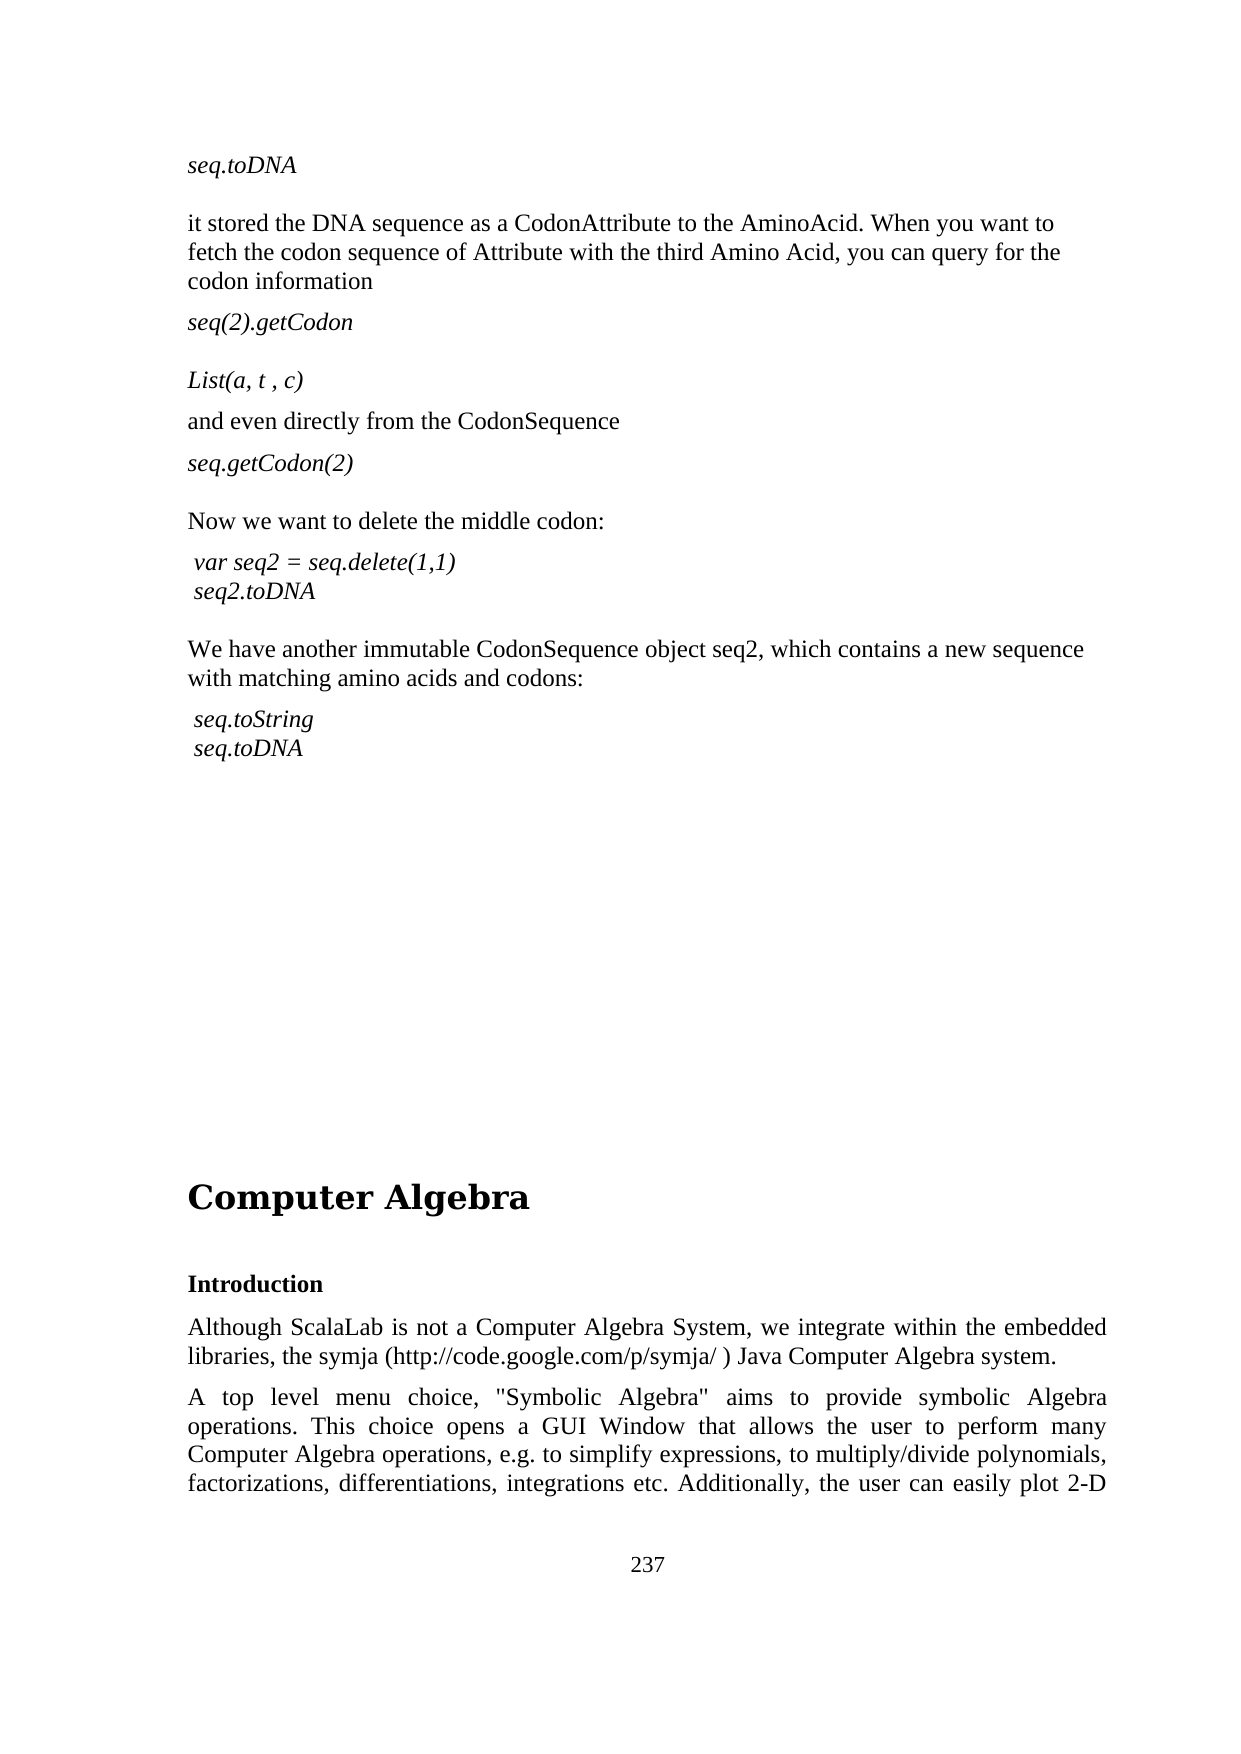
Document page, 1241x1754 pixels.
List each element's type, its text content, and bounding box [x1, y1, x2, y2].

text it stored the DNA sequence as a CodonAttribute to the AminoAcid. When you want to fetch the codon sequence of Attribute with the third Amino Acid, you can query for the codon information [187, 208, 1108, 294]
text seq.toDNA [187, 733, 1108, 762]
text seq(2).getCodon [187, 307, 1108, 336]
text Now we want to delete the middle codon: [187, 506, 1108, 535]
text seq.getCodon(2) [187, 448, 1108, 476]
text var seq2 = seq.delete(1,1) [187, 547, 1108, 576]
text List(a, t , c) [187, 365, 1108, 394]
text seq.toString [187, 704, 1108, 733]
text Although ScalaLab is not a Computer Algebra System, we integrate within the embedded libraries, the symja (http://code.google.com/p/symja/ ) Java Computer Algebra system. [187, 1312, 1108, 1369]
subtitle Introduction [187, 1269, 1108, 1298]
text and even directly from the CodonSequence [187, 406, 1108, 435]
subtitle Computer Algebra [187, 1178, 1108, 1218]
text seq.toDNA [187, 150, 1108, 179]
text A top level menu choice, "Symbolic Algebra" aims to provide symbolic Algebra operations. This choice opens a GUI Window that allows the user to perform many Computer Algebra operations, e.g. to simplify expressions, to multiply/divide polynomials, factorizations, differentiations, integrations etc. Additionally, the user can easily plot 2-D [187, 1382, 1108, 1497]
text seq2.toDNA [187, 576, 1108, 605]
text We have another immutable CodonSequence object seq2, which contains a new sequence with matching amino acids and codons: [187, 634, 1108, 692]
